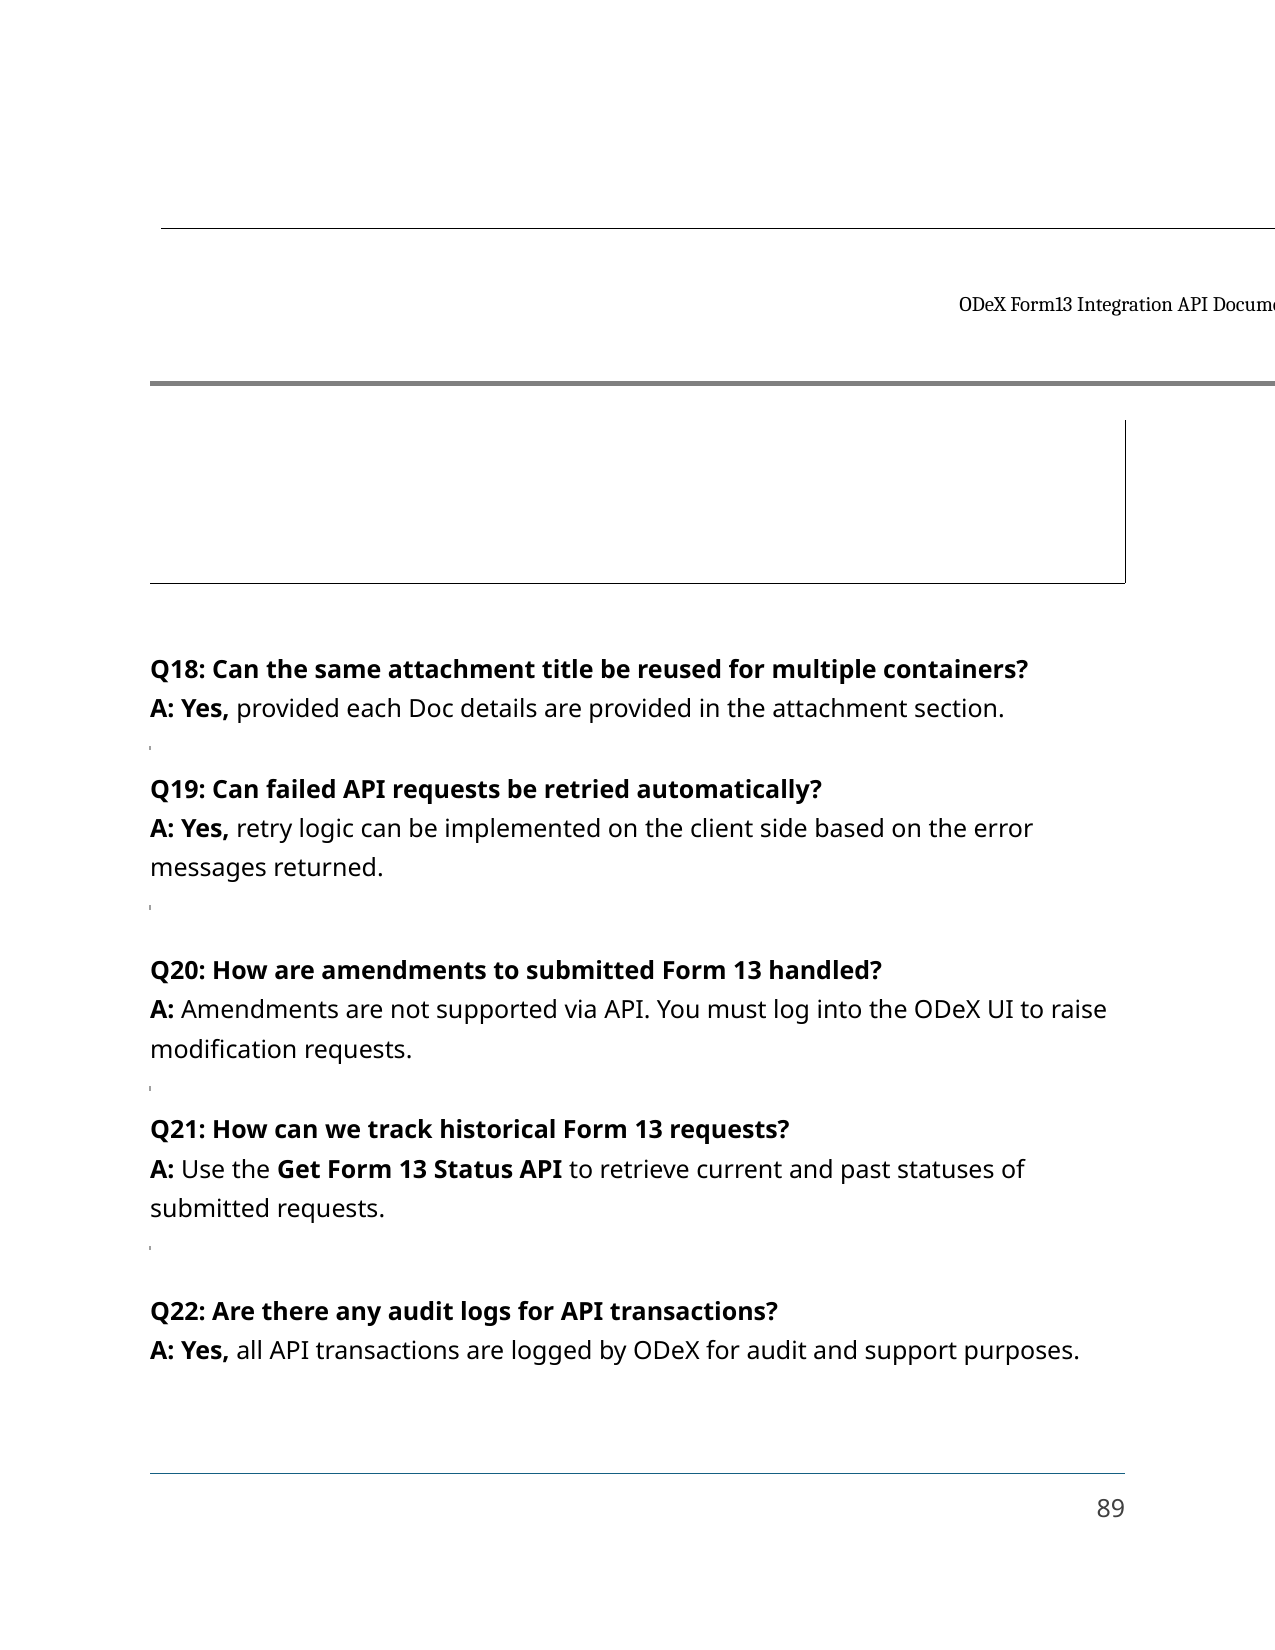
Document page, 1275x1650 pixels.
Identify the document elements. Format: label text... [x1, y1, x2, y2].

text Q21: How can we track historical Form 13 requests? A: Use the Get Form 13 Status API to retrieve current and past statuses of submitted requests. [150, 1112, 1125, 1224]
text Q20: How are amendments to submitted Form 13 handled? A: Amendments are not supported via API. You must log into the ODeX UI to raise modification requests. [150, 906, 1125, 1065]
text Q22: Are there any audit logs for API transactions? A: Yes, all API transactions are logged by ODeX for audit and support purposes. [150, 1246, 1125, 1367]
text Q19: Can failed API requests be retried automatically? A: Yes, retry logic can be implemented on the client side based on the error messages returned. [150, 771, 1125, 884]
text Q18: Can the same attachment title be reused for multiple containers? A: Yes, provided each Doc details are provided in the attachment section. [150, 651, 1125, 724]
